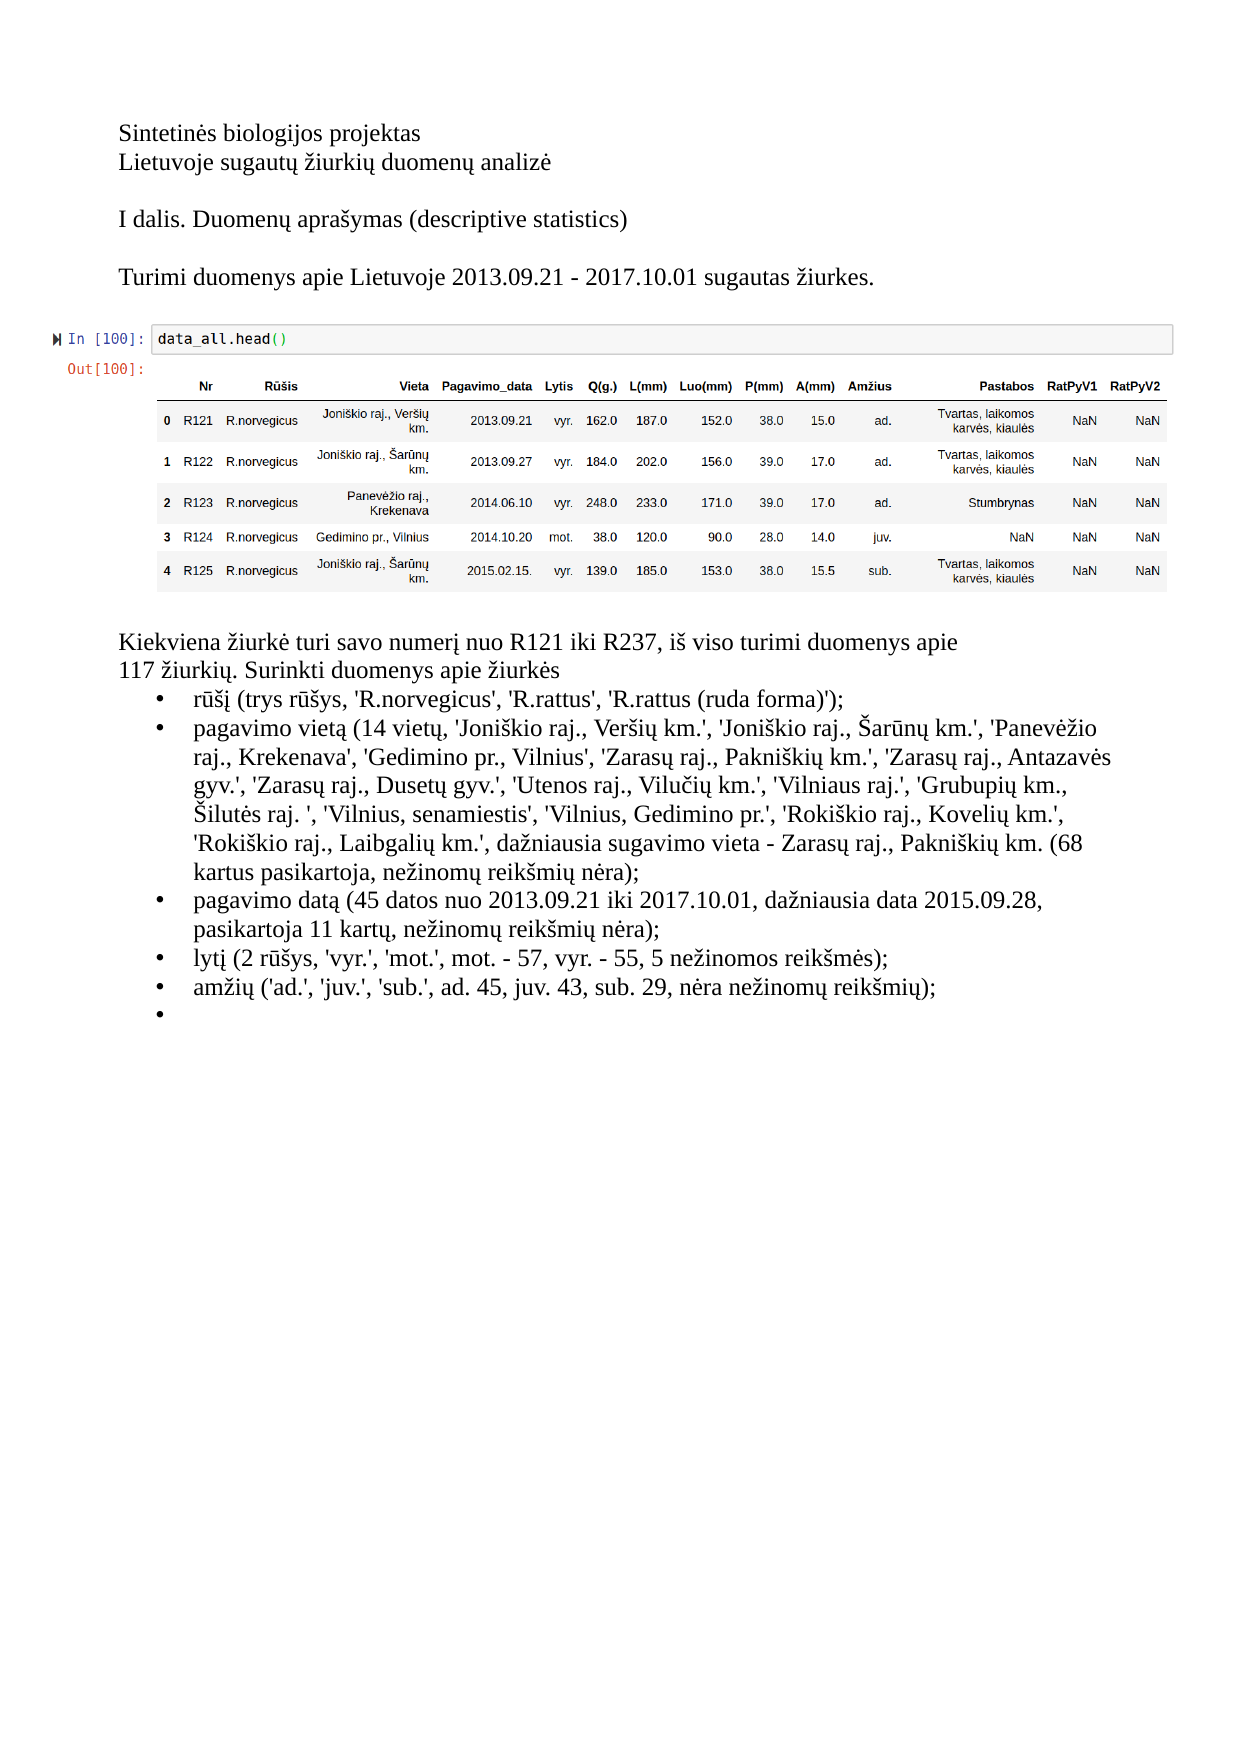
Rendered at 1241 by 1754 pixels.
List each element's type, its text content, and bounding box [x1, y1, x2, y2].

list amžių ('ad.', 'juv.', 'sub.', ad. 45, juv. 43, sub. 29, nėra nežinomų reikšmių); [156, 972, 1122, 1001]
list lytį (2 rūšys, 'vyr.', 'mot.', mot. - 57, vyr. - 55, 5 nežinomos reikšmės); [156, 943, 1122, 972]
list pagavimo vietą (14 vietų, 'Joniškio raj., Veršių km.', 'Joniškio raj., Šarūnų km.', 'Panevėžio raj., Krekenava', 'Gedimino pr., Vilnius', 'Zarasų raj., Pakniškių km.', 'Zarasų raj., Antazavės gyv.', 'Zarasų raj., Dusetų gyv.', 'Utenos raj., Vilučių km.', 'Vilniaus raj.', 'Grubupių km., Šilutės raj. ', 'Vilnius, senamiestis', 'Vilnius, Gedimino pr.', 'Rokiškio raj., Kovelių km.', 'Rokiškio raj., Laibgalių km.', dažniausia sugavimo vieta - Zarasų raj., Pakniškių km. (68 kartus pasikartoja, nežinomų reikšmių nėra); [156, 713, 1122, 886]
text Kiekviena žiurkė turi savo numerį nuo R121 iki R237, iš viso turimi duomenys apie [118, 627, 1122, 656]
text Sintetinės biologijos projektas [118, 118, 1122, 147]
text 117 žiurkių. Surinkti duomenys apie žiurkės [118, 656, 1122, 684]
text I dalis. Duomenų aprašymas (descriptive statistics) [118, 204, 1122, 233]
list pagavimo datą (45 datos nuo 2013.09.21 iki 2017.10.01, dažniausia data 2015.09.28, pasikartoja 11 kartų, nežinomų reikšmių nėra); [156, 886, 1122, 943]
picture [47, 316, 1187, 599]
text Lietuvoje sugautų žiurkių duomenų analizė [118, 147, 1122, 176]
text Turimi duomenys apie Lietuvoje 2013.09.21 - 2017.10.01 sugautas žiurkes. [118, 262, 1122, 291]
list rūšį (trys rūšys, 'R.norvegicus', 'R.rattus', 'R.rattus (ruda forma)'); [156, 684, 1122, 713]
